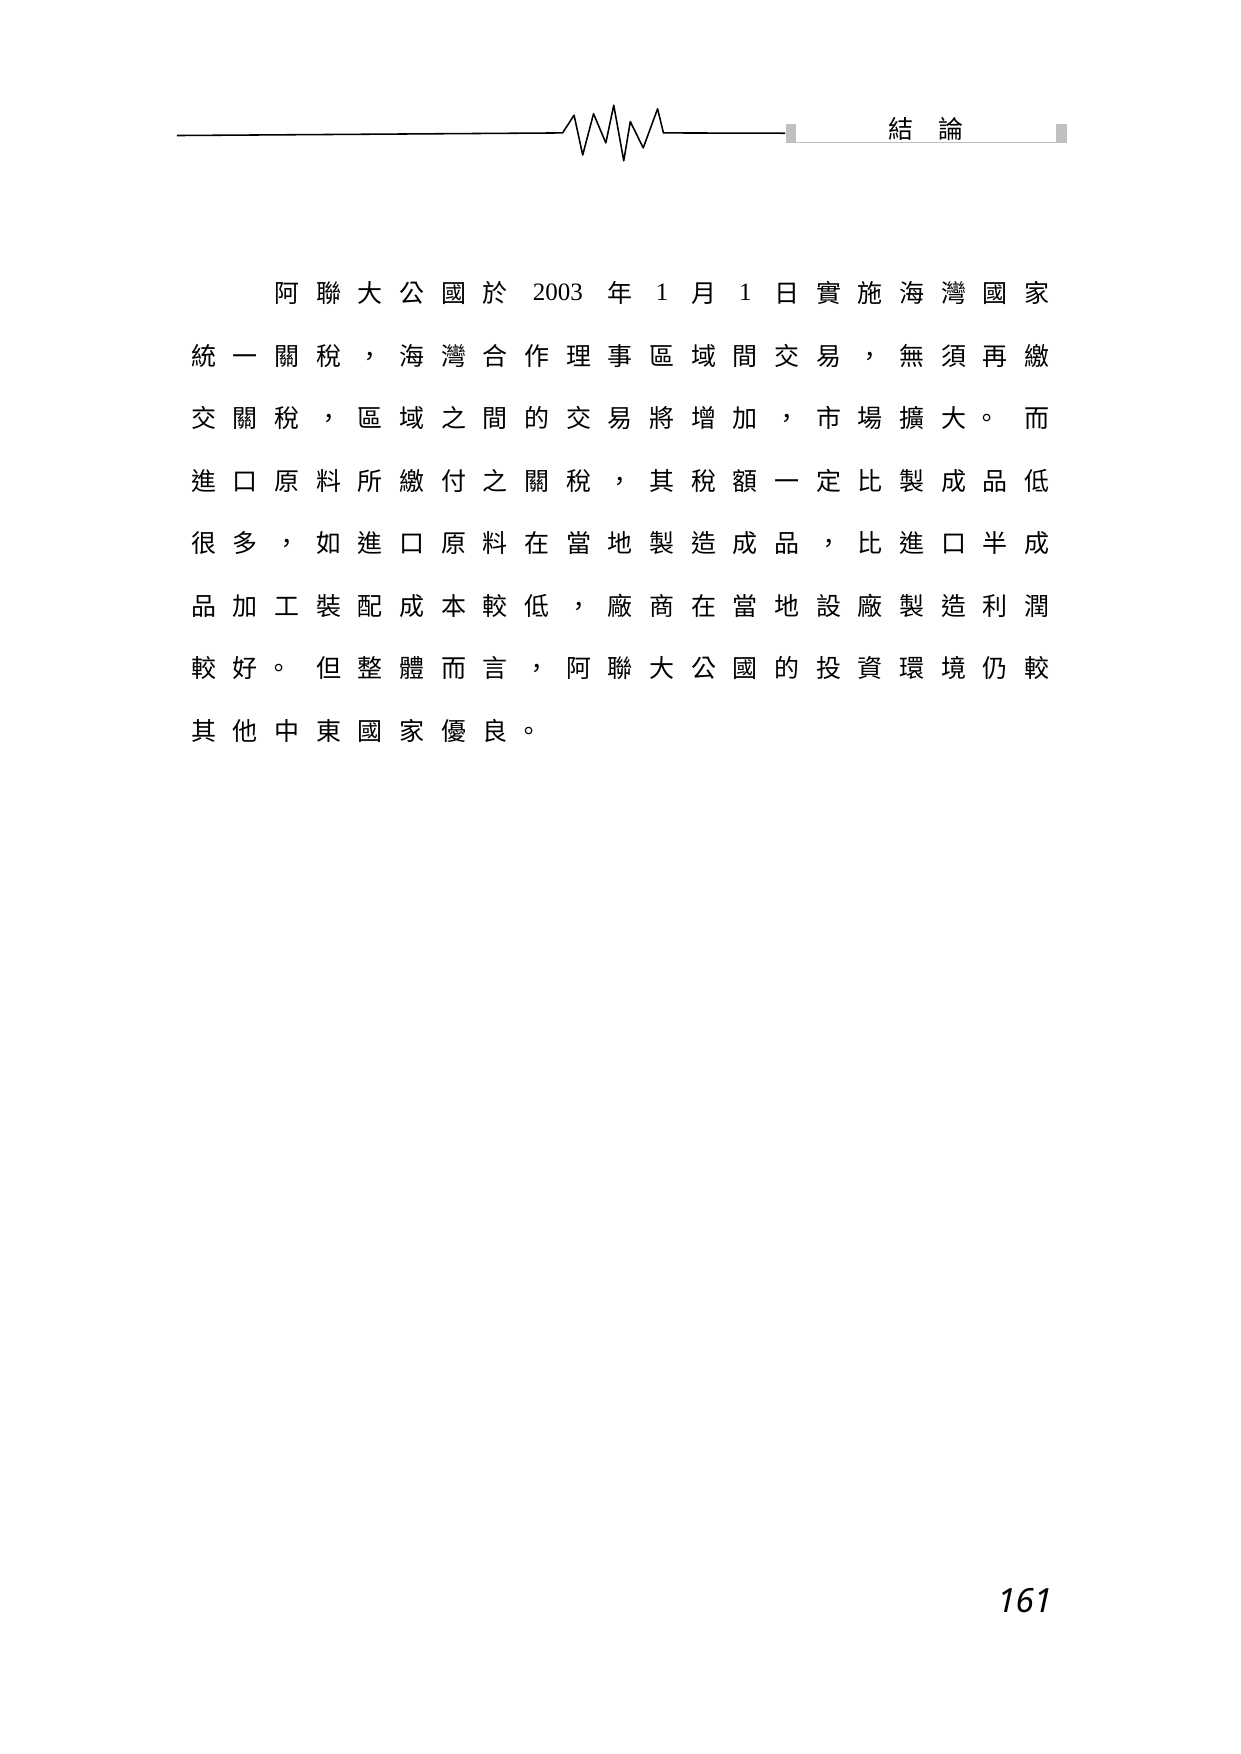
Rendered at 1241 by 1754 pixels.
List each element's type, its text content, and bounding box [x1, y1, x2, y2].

text 阿聯大公國於2003年1月1日實施海灣國家統一關稅，海灣合作理事區域間交易，無須再繳交關稅，區域之間的交易將增加，市場擴大。而進口原料所繳付之關稅，其稅額一定比製成品低很多，如進口原料在當地製造成品，比進口半成品加工裝配成本較低，廠商在當地設廠製造利潤較好。但整體而言，阿聯大公國的投資環境仍較其他中東國家優良。 [183, 250, 1058, 750]
